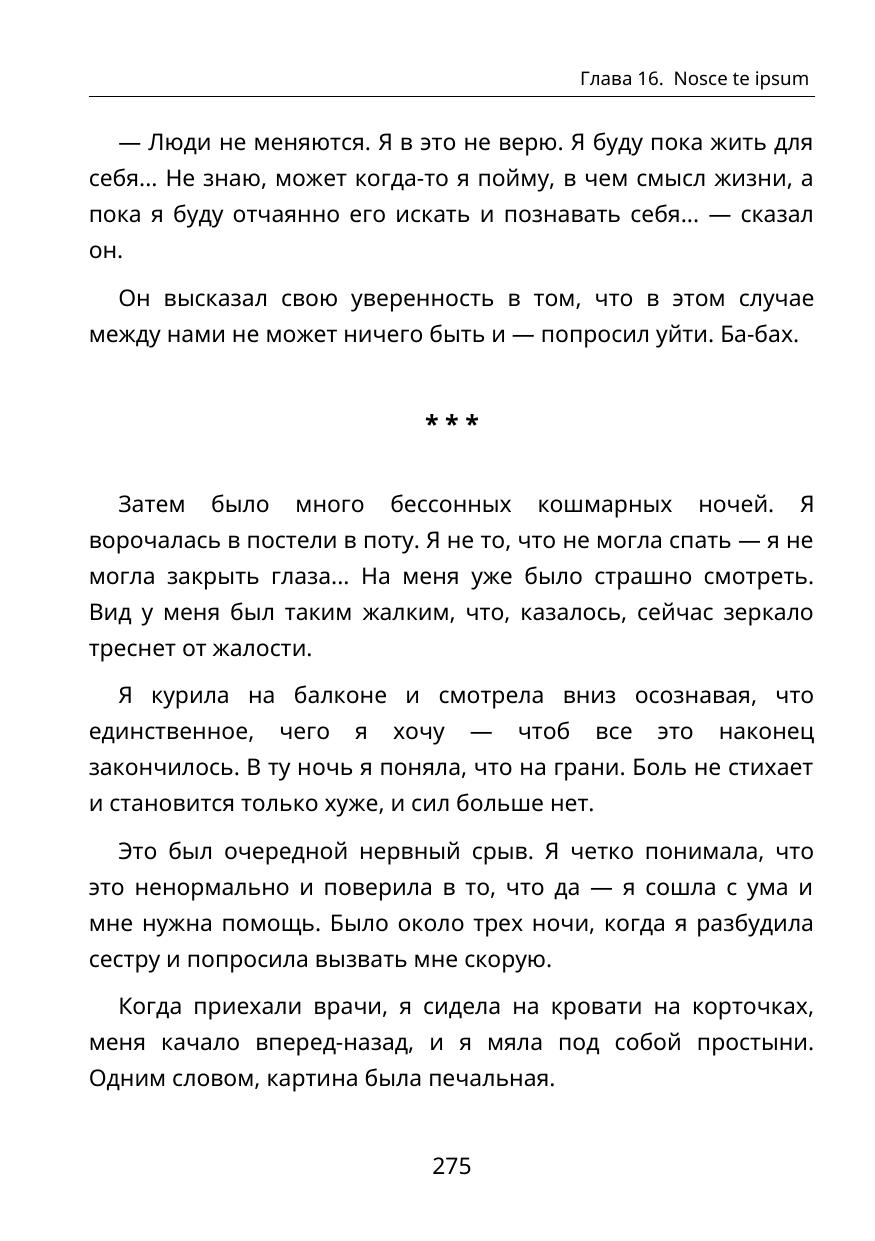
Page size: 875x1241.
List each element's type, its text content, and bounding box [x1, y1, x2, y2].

text Я курила на балконе и смотрела вниз осознавая, что единственное, чего я хочу — чтоб все это наконец закончилось. В ту ночь я поняла, что на грани. Боль не стихает и становится только хуже, и сил больше нет. [88, 679, 815, 818]
text Когда приехали врачи, я сидела на кровати на корточках, меня качало вперед-назад, и я мяла под собой простыни. Одним словом, картина была печальная. [88, 990, 815, 1093]
text Это был очередной нервный срыв. Я четко понимала, что это ненормально и поверила в то, что да — я сошла с ума и мне нужна помощь. Было около трех ночи, когда я разбудила сестру и попросила вызвать мне скорую. [88, 835, 815, 974]
subtitle * * * [88, 407, 815, 441]
text Затем было много бессонных кошмарных ночей. Я ворочалась в постели в поту. Я не то, что не могла спать — я не могла закрыть глаза... На меня уже было страшно смотреть. Вид у меня был таким жалким, что, казалось, сейчас зеркало треснет от жалости. [88, 488, 815, 663]
text — Люди не меняются. Я в это не верю. Я буду пока жить для себя... Не знаю, может когда-то я пойму, в чем смысл жизни, а пока я буду отчаянно его искать и познавать себя... — сказал он. [88, 126, 815, 265]
text Он высказал свою уверенность в том, что в этом случае между нами не может ничего быть и — попросил уйти. Ба-бах. [88, 282, 815, 349]
